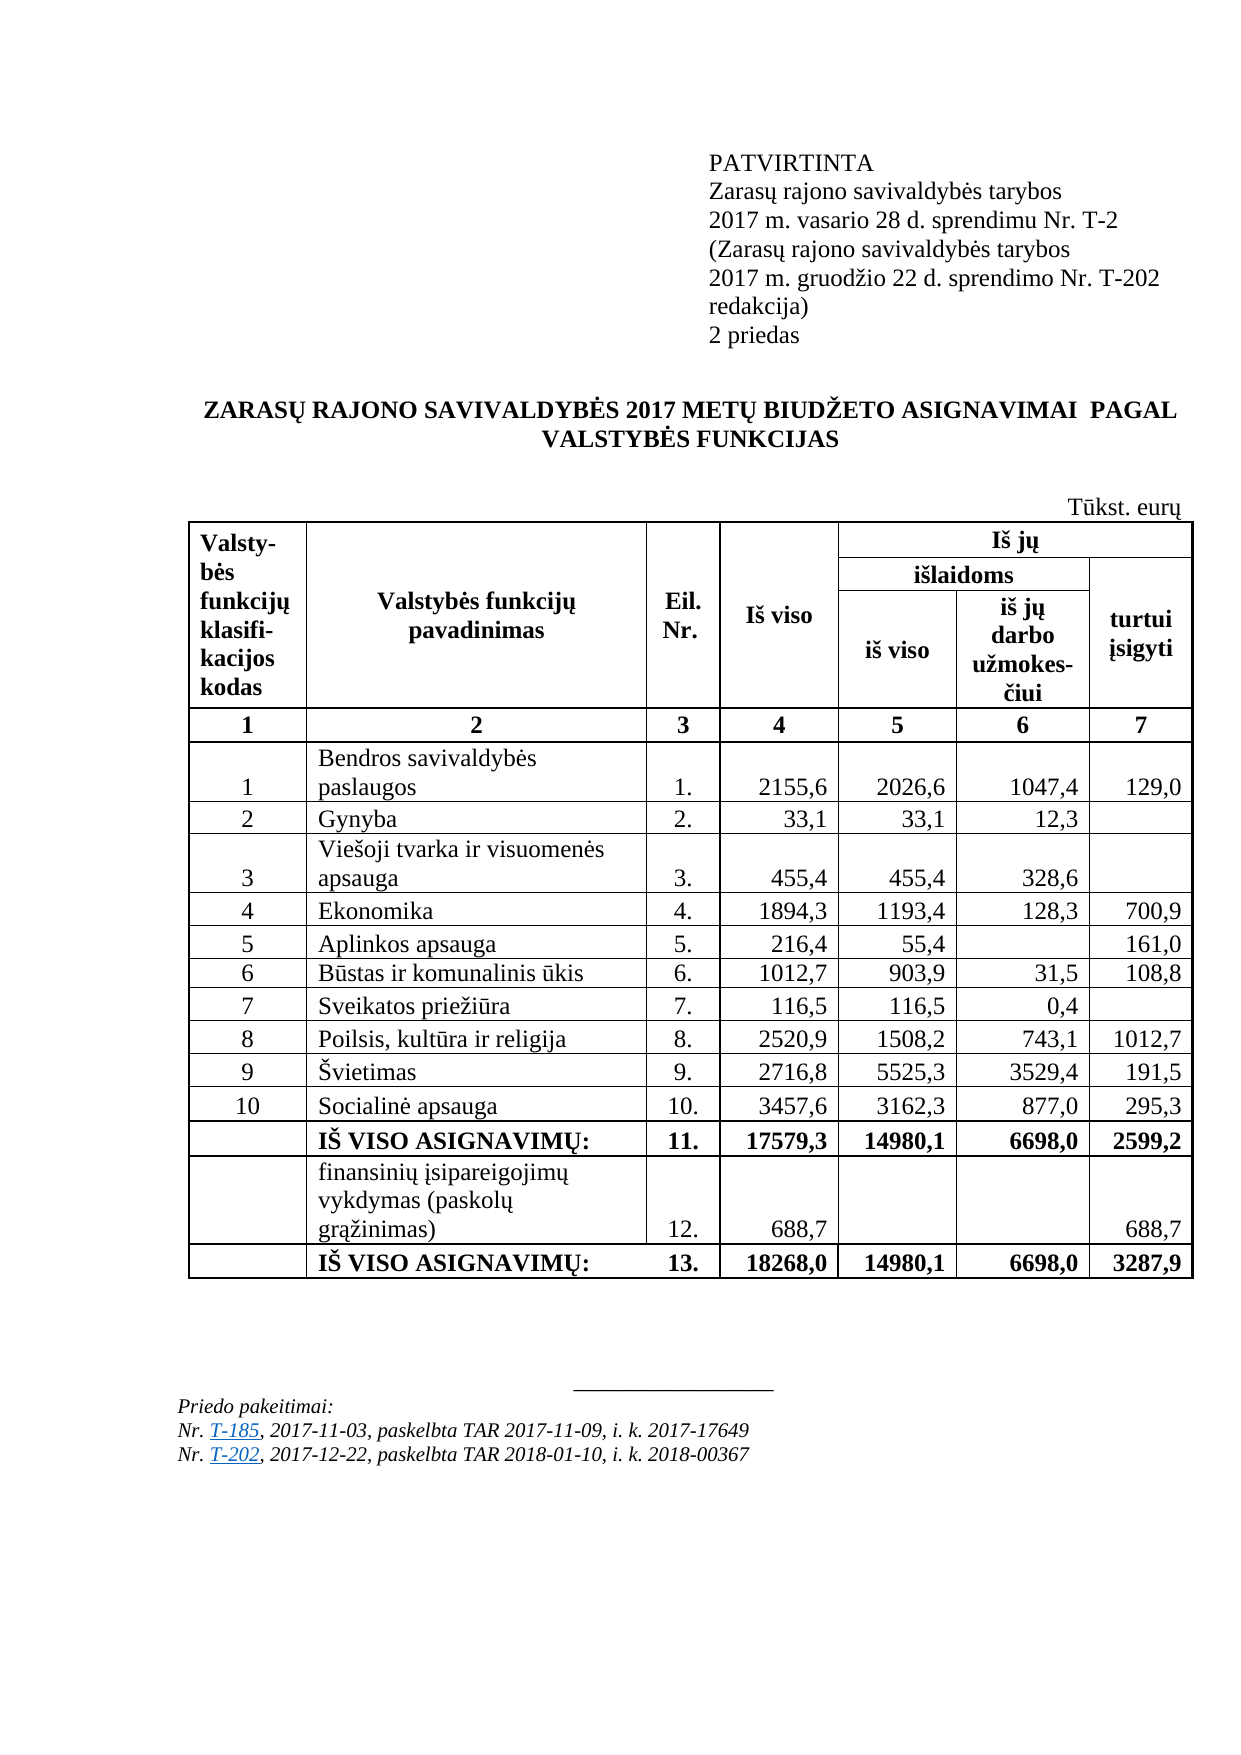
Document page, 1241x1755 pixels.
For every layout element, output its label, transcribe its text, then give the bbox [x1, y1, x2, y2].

text ________________ [177, 1366, 1169, 1394]
table_cell 1047,4 [957, 743, 1089, 801]
table_cell 7. [647, 988, 719, 1020]
table_cell išlaidoms [839, 558, 1089, 589]
table_cell [190, 1157, 306, 1243]
table_cell 1 [190, 743, 306, 801]
table_cell turtui įsigyti [1090, 558, 1191, 707]
table_cell 1193,4 [839, 893, 956, 925]
table_cell Aplinkos apsauga [307, 926, 646, 957]
table_cell finansinių įsipareigojimų vykdymas (paskolų grąžinimas) [307, 1157, 646, 1243]
text PATVIRTINTA [709, 148, 1169, 176]
table_cell 7 [1090, 709, 1191, 741]
table_cell [189, 486, 307, 521]
table_cell 11. [647, 1122, 719, 1154]
text (Zarasų rajono savivaldybės tarybos [709, 234, 1169, 263]
table_cell 10 [190, 1087, 306, 1120]
table_cell [956, 453, 1089, 486]
table_cell [720, 453, 838, 486]
table_cell [838, 453, 956, 486]
table_cell [1090, 802, 1191, 833]
table_cell 7 [190, 988, 306, 1020]
text Priedo pakeitimai: [177, 1394, 1169, 1418]
table_cell 455,4 [721, 834, 838, 892]
table_cell 5. [647, 926, 719, 957]
table_cell 14980,1 [839, 1122, 956, 1154]
table_cell 1012,7 [721, 959, 838, 987]
text 2017 m. gruodžio 22 d. sprendimo Nr. T-202 redakcija) [709, 263, 1169, 320]
table_cell 6 [190, 959, 306, 987]
text Nr. T-185, 2017-11-03, paskelbta TAR 2017-11-09, i. k. 2017-17649 [177, 1418, 1169, 1442]
table_cell 18268,0 [721, 1245, 837, 1277]
table_cell IŠ VISO ASIGNAVIMŲ: [307, 1122, 646, 1154]
table_cell 161,0 [1090, 926, 1191, 957]
table_cell 8. [647, 1021, 719, 1053]
table_cell 10. [647, 1087, 719, 1120]
table_cell Eil. Nr. [647, 523, 719, 707]
table_cell IŠ VISO ASIGNAVIMŲ: [307, 1245, 646, 1277]
table_cell 1. [647, 743, 719, 801]
table_cell 688,7 [1090, 1157, 1191, 1243]
table_cell 4. [647, 893, 719, 925]
table_cell 3. [647, 834, 719, 892]
table_cell 2 [190, 802, 306, 833]
table_cell 108,8 [1090, 959, 1191, 987]
table_cell 8 [190, 1021, 306, 1053]
table_cell [838, 1279, 956, 1308]
table_cell [646, 1279, 720, 1308]
table_cell [189, 1279, 307, 1308]
table_cell 9 [190, 1054, 306, 1086]
table_cell [1089, 1279, 1192, 1308]
table_cell [1089, 453, 1192, 486]
table_cell Poilsis, kultūra ir religija [307, 1021, 646, 1053]
table_cell 2599,2 [1090, 1122, 1191, 1154]
table_cell 9. [647, 1054, 719, 1086]
table_cell [1090, 834, 1191, 892]
table_cell Iš viso [721, 523, 838, 707]
table_cell Ekonomika [307, 893, 646, 925]
table_cell 116,5 [839, 988, 956, 1020]
table_cell 688,7 [721, 1157, 838, 1243]
table_cell Gynyba [307, 802, 646, 833]
table_cell 191,5 [1090, 1054, 1191, 1086]
table_cell 1508,2 [839, 1021, 956, 1053]
table_cell [839, 1157, 956, 1243]
table_cell [957, 926, 1089, 957]
table_cell [720, 1279, 838, 1308]
table_cell 2 [307, 709, 646, 741]
table_cell 877,0 [957, 1087, 1089, 1120]
table_cell 33,1 [721, 802, 838, 833]
table_cell 3457,6 [721, 1087, 838, 1120]
table_cell 295,3 [1090, 1087, 1191, 1120]
text 2 priedas [571, 320, 1169, 349]
table_cell 116,5 [721, 988, 838, 1020]
table_cell iš jų darbo užmokes-čiui [957, 591, 1089, 707]
table_cell 3162,3 [839, 1087, 956, 1120]
table_cell 2026,6 [839, 743, 956, 801]
table_cell 4 [190, 893, 306, 925]
table_cell [190, 1122, 306, 1154]
table_cell Bendros savivaldybės paslaugos [307, 743, 646, 801]
table_cell 1 [190, 709, 306, 741]
table_cell [307, 1279, 646, 1308]
table_cell 129,0 [1090, 743, 1191, 801]
table_cell 33,1 [839, 802, 956, 833]
table_cell 455,4 [839, 834, 956, 892]
table_cell 14980,1 [839, 1245, 956, 1277]
table_cell 0,4 [957, 988, 1089, 1020]
table_cell 12,3 [957, 802, 1089, 833]
table_cell [646, 453, 720, 486]
table_cell 6698,0 [957, 1245, 1089, 1277]
text 2017 m. vasario 28 d. sprendimu Nr. T-2 [709, 205, 1169, 234]
table_cell 3 [647, 709, 719, 741]
table_cell 2. [647, 802, 719, 833]
table_cell [307, 453, 646, 486]
table_cell [646, 486, 720, 521]
table_cell 3 [190, 834, 306, 892]
table_cell 1012,7 [1090, 1021, 1191, 1053]
table_cell [190, 1245, 306, 1277]
table_cell [956, 1279, 1089, 1308]
table_cell Iš jų [839, 523, 1191, 557]
table_cell 3529,4 [957, 1054, 1089, 1086]
table_cell [1090, 988, 1191, 1020]
table_cell 4 [721, 709, 838, 741]
table_cell Sveikatos priežiūra [307, 988, 646, 1020]
table_cell Švietimas [307, 1054, 646, 1086]
table_cell 2716,8 [721, 1054, 838, 1086]
table_cell 55,4 [839, 926, 956, 957]
table_cell 17579,3 [721, 1122, 838, 1154]
table_cell 31,5 [957, 959, 1089, 987]
table_cell 743,1 [957, 1021, 1089, 1053]
table_cell 6. [647, 959, 719, 987]
table_cell 2520,9 [721, 1021, 838, 1053]
table_cell Viešoji tvarka ir visuomenės apsauga [307, 834, 646, 892]
table_cell 12. [647, 1157, 719, 1243]
table_header ZARASŲ RAJONO SAVIVALDYBĖS 2017 METŲ BIUDŽETO ASIGNAVIMAI PAGAL VALSTYBĖS FUNKCIJAS [189, 378, 1192, 453]
text Nr. T-202, 2017-12-22, paskelbta TAR 2018-01-10, i. k. 2018-00367 [177, 1442, 1169, 1466]
table_cell 903,9 [839, 959, 956, 987]
table_cell 2155,6 [721, 743, 838, 801]
table_cell [720, 486, 838, 521]
table_cell iš viso [839, 591, 956, 707]
table_cell [957, 1157, 1089, 1243]
table_cell Valsty-bės funkcijų klasifi-kacijos kodas [190, 523, 306, 707]
table_cell 5 [839, 709, 956, 741]
table_cell [838, 486, 956, 521]
table_cell Socialinė apsauga [307, 1087, 646, 1120]
text Zarasų rajono savivaldybės tarybos [709, 176, 1169, 205]
table_cell Tūkst. eurų [956, 486, 1192, 521]
table_cell 6698,0 [957, 1122, 1089, 1154]
table_cell 328,6 [957, 834, 1089, 892]
table_cell 128,3 [957, 893, 1089, 925]
table_cell 5 [190, 926, 306, 957]
table_cell Valstybės funkcijų pavadinimas [307, 523, 646, 707]
table_cell [307, 486, 646, 521]
table_cell 5525,3 [839, 1054, 956, 1086]
table_cell 700,9 [1090, 893, 1191, 925]
table_cell 13. [646, 1245, 719, 1277]
table_cell 1894,3 [721, 893, 838, 925]
table_cell 216,4 [721, 926, 838, 957]
table_cell Būstas ir komunalinis ūkis [307, 959, 646, 987]
table_cell 3287,9 [1090, 1245, 1191, 1277]
table_cell [189, 453, 307, 486]
table_cell 6 [957, 709, 1089, 741]
